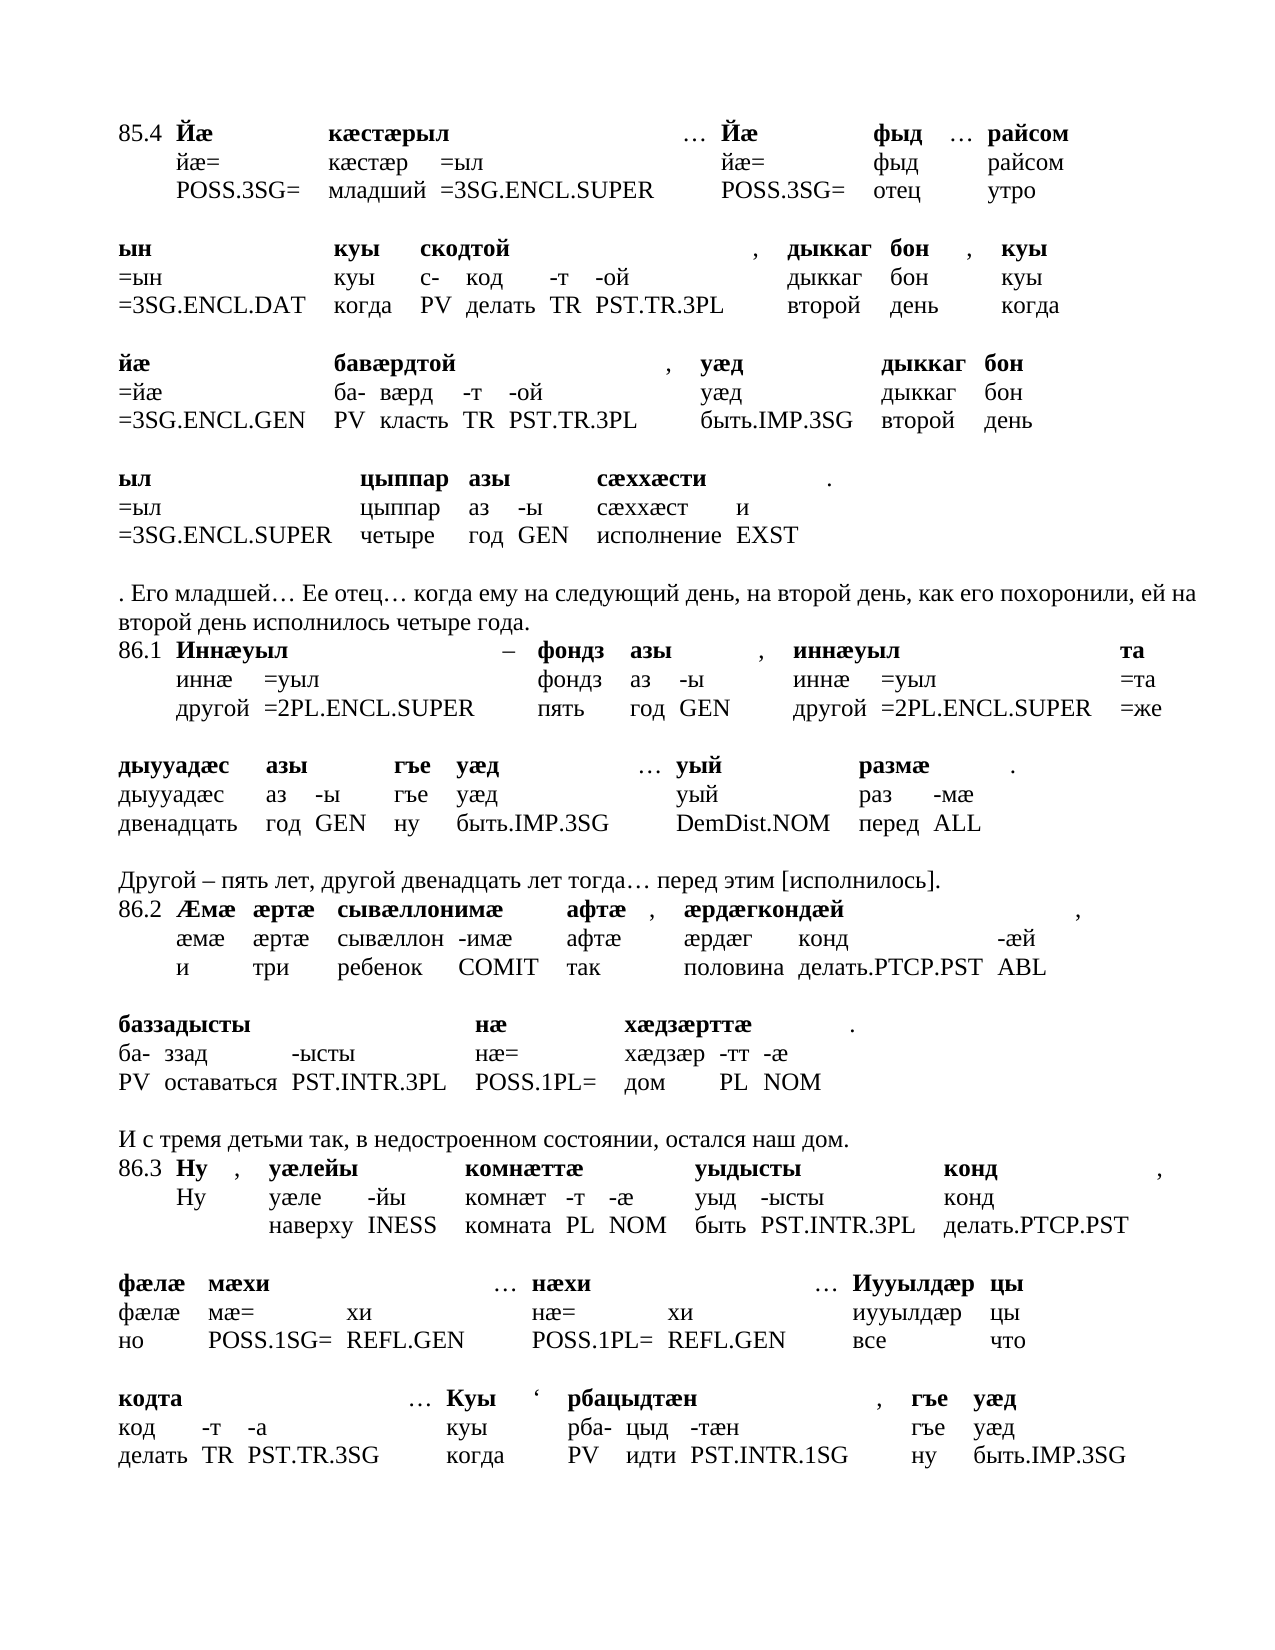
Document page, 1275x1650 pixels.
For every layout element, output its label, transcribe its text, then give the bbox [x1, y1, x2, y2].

text аз [630, 664, 665, 693]
text хи [346, 1297, 465, 1326]
text класть [379, 406, 449, 434]
text раз [858, 779, 919, 808]
text -ы [518, 492, 569, 521]
text иннæ [176, 664, 250, 693]
text PV [118, 1067, 150, 1096]
text , [649, 894, 670, 923]
text райсом [987, 118, 1078, 147]
text , [758, 636, 779, 664]
text и [176, 952, 225, 981]
text год [630, 693, 665, 722]
text æрдæгкондæй [684, 894, 1061, 923]
text бон [890, 262, 939, 291]
text -ой [595, 262, 724, 291]
text -æй [997, 923, 1047, 952]
text цыппар [360, 492, 441, 521]
text уæд [973, 1412, 1126, 1441]
text Иннæуыл [176, 636, 489, 664]
text POSS.1PL= [475, 1067, 597, 1096]
text , [752, 233, 773, 262]
text COMIT [458, 952, 539, 981]
text =уыл [263, 664, 475, 693]
text гъе [394, 779, 428, 808]
text хи [667, 1297, 786, 1326]
text фондз [537, 636, 616, 664]
text PL [719, 1067, 749, 1096]
text 86.3 [118, 1153, 162, 1182]
text REFL.GEN [346, 1326, 465, 1354]
text . [1009, 751, 1031, 779]
text что [990, 1326, 1026, 1354]
text REFL.GEN [667, 1326, 786, 1354]
text кодта [118, 1383, 393, 1412]
text NOM [608, 1211, 667, 1239]
text -ой [508, 377, 638, 406]
text -мæ [933, 779, 982, 808]
text когда [1001, 291, 1060, 319]
text иннæ [793, 664, 867, 693]
text дыккаг [787, 233, 876, 262]
text дыууадæс [118, 779, 238, 808]
text -т [202, 1412, 234, 1441]
text куы [333, 262, 392, 291]
text ын [118, 233, 320, 262]
text нæ= [475, 1038, 597, 1067]
text бон [984, 377, 1033, 406]
text PST.TR.3SG [247, 1441, 379, 1469]
text … [949, 118, 974, 147]
text половина [684, 952, 784, 981]
text GEN [679, 693, 731, 722]
text быть [694, 1211, 747, 1239]
text аз [266, 779, 301, 808]
text скодтой [420, 233, 738, 262]
text куы [446, 1412, 505, 1441]
text уæлейы [269, 1153, 451, 1182]
text , [1156, 1153, 1177, 1182]
text ну [394, 808, 428, 837]
text уæле [269, 1182, 354, 1211]
text POSS.1SG= [208, 1326, 332, 1354]
text Куы [446, 1383, 519, 1412]
text с- [420, 262, 452, 291]
text NOM [763, 1067, 822, 1096]
text четыре [360, 521, 441, 549]
text исполнение [597, 521, 722, 549]
text пять [537, 693, 602, 722]
text йæ= [721, 147, 845, 176]
text год [468, 521, 504, 549]
text быть.IMP.3SG [973, 1441, 1126, 1469]
text куы [1001, 233, 1074, 262]
text три [253, 952, 309, 981]
text азы [630, 636, 744, 664]
text другой [176, 693, 250, 722]
text , [966, 233, 987, 262]
text 85.4 [118, 118, 162, 147]
text TR [463, 406, 495, 434]
text . [849, 1009, 870, 1038]
text перед [858, 808, 919, 837]
text TR [549, 291, 581, 319]
text -тæн [690, 1412, 849, 1441]
text гъе [911, 1383, 959, 1412]
text . [826, 463, 847, 492]
text рба- [567, 1412, 612, 1441]
text ыл [118, 463, 346, 492]
text афтæ [566, 894, 635, 923]
text фондз [537, 664, 602, 693]
text , [876, 1383, 897, 1412]
text кæстæр [328, 147, 426, 176]
text делать.PTCP.PST [798, 952, 983, 981]
text -йы [367, 1182, 437, 1211]
text -т [463, 377, 495, 406]
text код [118, 1412, 188, 1441]
text ззад [164, 1038, 278, 1067]
text куы [333, 233, 406, 262]
text , [1075, 894, 1096, 923]
text уæд [973, 1383, 1140, 1412]
text вæрд [379, 377, 449, 406]
text двенадцать [118, 808, 238, 837]
text райсом [987, 147, 1064, 176]
text PV [333, 406, 366, 434]
text аз [468, 492, 504, 521]
text ба- [333, 377, 366, 406]
text =3SG.ENCL.DAT [118, 291, 306, 319]
text фыд [873, 147, 921, 176]
text æртæ [253, 923, 309, 952]
text дыууадæс [118, 751, 252, 779]
text EXST [736, 521, 798, 549]
text =2PL.ENCL.SUPER [881, 693, 1092, 722]
text . Его младшей… Ее отец… когда ему на следующий день, на второй день, как его похоронили, ей на второй день исполнилось четыре года. [118, 578, 1249, 636]
text … [637, 751, 662, 779]
text уæд [700, 377, 854, 406]
text бон [984, 348, 1047, 377]
text нæ= [532, 1297, 653, 1326]
text дом [624, 1067, 705, 1096]
text хæдзæрттæ [624, 1009, 835, 1038]
text æмæ [176, 923, 225, 952]
text идти [626, 1441, 676, 1469]
text размæ [858, 751, 996, 779]
text – [502, 636, 523, 664]
text POSS.3SG= [721, 176, 845, 204]
text -ы [679, 664, 731, 693]
text POSS.3SG= [176, 176, 300, 204]
text хæдзæр [624, 1038, 705, 1067]
text та [1120, 636, 1176, 664]
text æртæ [253, 894, 323, 923]
text бавæрдтой [333, 348, 652, 377]
text дыккаг [881, 348, 970, 377]
text код [466, 262, 536, 291]
text когда [333, 291, 392, 319]
text второй [881, 406, 957, 434]
text =ыл [440, 147, 654, 176]
text … [407, 1383, 432, 1412]
text ABL [997, 952, 1047, 981]
text DemDist.NOM [676, 808, 831, 837]
text Йæ [176, 118, 314, 147]
text конд [944, 1182, 1129, 1211]
text второй [787, 291, 862, 319]
text мæ= [208, 1297, 332, 1326]
text когда [446, 1441, 505, 1469]
text конд [944, 1153, 1143, 1182]
text день [984, 406, 1033, 434]
text PST.TR.3PL [595, 291, 724, 319]
text цы [990, 1268, 1040, 1297]
text INESS [367, 1211, 437, 1239]
text Иууылдæр [852, 1268, 976, 1297]
text , [234, 1153, 255, 1182]
text -æ [763, 1038, 822, 1067]
text GEN [518, 521, 569, 549]
text -а [247, 1412, 379, 1441]
text бон [890, 233, 952, 262]
text мæхи [208, 1268, 479, 1297]
text Ну [176, 1153, 220, 1182]
text 86.1 [118, 636, 162, 664]
text … [493, 1268, 518, 1297]
text … [682, 118, 707, 147]
text -ысты [291, 1038, 447, 1067]
text ALL [933, 808, 982, 837]
text комнæт [465, 1182, 552, 1211]
text рбацыдтæн [567, 1383, 862, 1412]
text =же [1120, 693, 1162, 722]
text POSS.1PL= [532, 1326, 653, 1354]
text =та [1120, 664, 1162, 693]
text наверху [269, 1211, 354, 1239]
text так [566, 952, 621, 981]
text 86.2 [118, 894, 162, 923]
text уыдысты [694, 1153, 930, 1182]
text нæхи [532, 1268, 800, 1297]
text сæххæсти [597, 463, 812, 492]
text дыккаг [787, 262, 862, 291]
text делать [466, 291, 536, 319]
text год [266, 808, 301, 837]
text И с тремя детьми так, в недостроенном состоянии, остался наш дом. [118, 1124, 1249, 1153]
text гъе [911, 1412, 945, 1441]
text Ну [176, 1182, 206, 1211]
text PL [566, 1211, 595, 1239]
text цы [990, 1297, 1026, 1326]
text йæ [118, 348, 320, 377]
text оставаться [164, 1067, 278, 1096]
text -имæ [458, 923, 539, 952]
text фыд [873, 118, 935, 147]
text Йæ [721, 118, 859, 147]
text быть.IMP.3SG [700, 406, 854, 434]
text уæд [456, 751, 623, 779]
text фæлæ [118, 1268, 194, 1297]
text уæд [456, 779, 609, 808]
text нæ [475, 1009, 611, 1038]
text GEN [315, 808, 366, 837]
text иууылдæр [852, 1297, 962, 1326]
text ба- [118, 1038, 150, 1067]
text уыд [694, 1182, 747, 1211]
text цыппар [360, 463, 454, 492]
text все [852, 1326, 962, 1354]
text делать [118, 1441, 188, 1469]
text =3SG.ENCL.GEN [118, 406, 306, 434]
text дыккаг [881, 377, 957, 406]
text уый [676, 751, 845, 779]
text уый [676, 779, 831, 808]
text делать.PTCP.PST [944, 1211, 1129, 1239]
text сывæллон [337, 923, 444, 952]
text иннæуыл [793, 636, 1106, 664]
text и [736, 492, 798, 521]
text =йæ [118, 377, 306, 406]
text ребенок [337, 952, 444, 981]
text другой [793, 693, 867, 722]
text сывæллонимæ [337, 894, 553, 923]
text -т [549, 262, 581, 291]
text уæд [700, 348, 867, 377]
text младший [328, 176, 426, 204]
text =уыл [881, 664, 1092, 693]
text PST.INTR.3PL [291, 1067, 447, 1096]
text гъе [394, 751, 442, 779]
text =3SG.ENCL.SUPER [118, 521, 332, 549]
text PST.TR.3PL [508, 406, 638, 434]
text но [118, 1326, 180, 1354]
text PST.INTR.3PL [760, 1211, 916, 1239]
text йæ= [176, 147, 300, 176]
text ‘ [532, 1383, 553, 1412]
text отец [873, 176, 921, 204]
text =2PL.ENCL.SUPER [263, 693, 475, 722]
text -т [566, 1182, 595, 1211]
text комнæттæ [465, 1153, 681, 1182]
text азы [468, 463, 583, 492]
text куы [1001, 262, 1060, 291]
text азы [266, 751, 380, 779]
text -тт [719, 1038, 749, 1067]
text цыд [626, 1412, 676, 1441]
text фæлæ [118, 1297, 180, 1326]
text -ы [315, 779, 366, 808]
text … [814, 1268, 839, 1297]
text PV [420, 291, 452, 319]
text Æмæ [176, 894, 239, 923]
text -æ [608, 1182, 667, 1211]
text PST.INTR.1SG [690, 1441, 849, 1469]
text TR [202, 1441, 234, 1469]
text =3SG.ENCL.SUPER [440, 176, 654, 204]
text -ысты [760, 1182, 916, 1211]
text PV [567, 1441, 612, 1469]
text утро [987, 176, 1064, 204]
text баззадысты [118, 1009, 461, 1038]
text кæстæрыл [328, 118, 668, 147]
text афтæ [566, 923, 621, 952]
text ну [911, 1441, 945, 1469]
text =ын [118, 262, 306, 291]
text быть.IMP.3SG [456, 808, 609, 837]
text , [665, 348, 686, 377]
text æрдæг [684, 923, 784, 952]
text конд [798, 923, 983, 952]
text сæххæст [597, 492, 722, 521]
text комната [465, 1211, 552, 1239]
text день [890, 291, 939, 319]
text =ыл [118, 492, 332, 521]
text Другой – пять лет, другой двенадцать лет тогда… перед этим [исполнилось]. [118, 866, 1249, 894]
